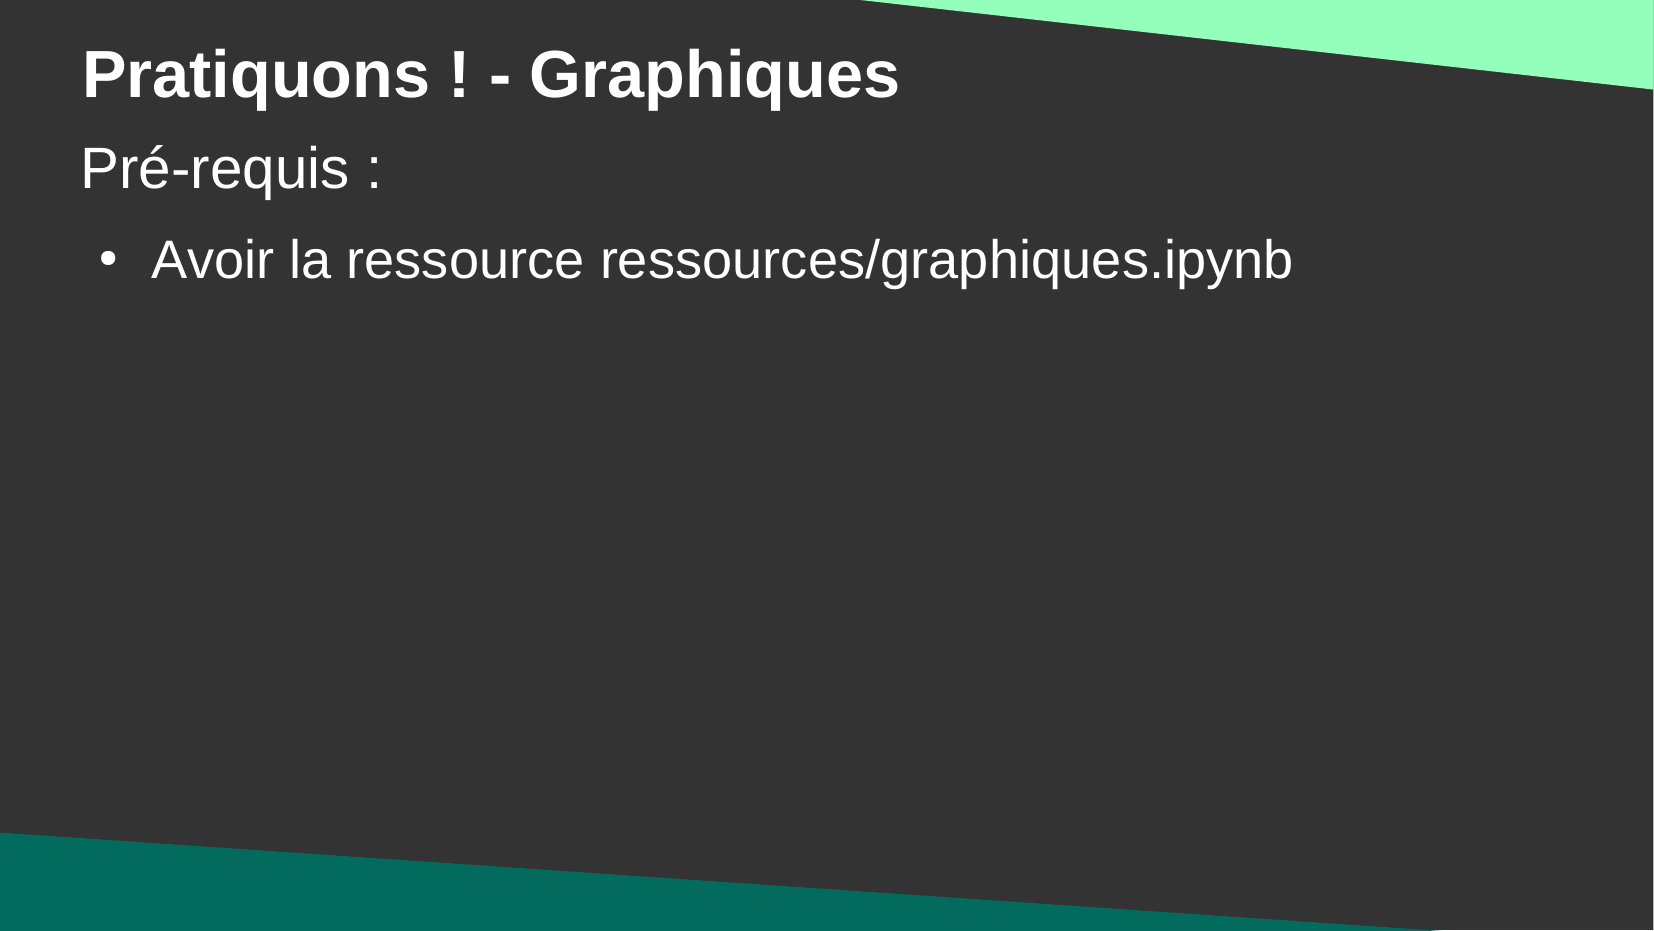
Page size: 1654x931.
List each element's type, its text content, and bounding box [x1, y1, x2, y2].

title Pratiquons ! - Graphiques [82, 37, 1571, 114]
text_box [860, 0, 1654, 90]
list Pré-requis : Avoir la ressource ressources/graphiques.ipynb [80, 135, 1620, 296]
